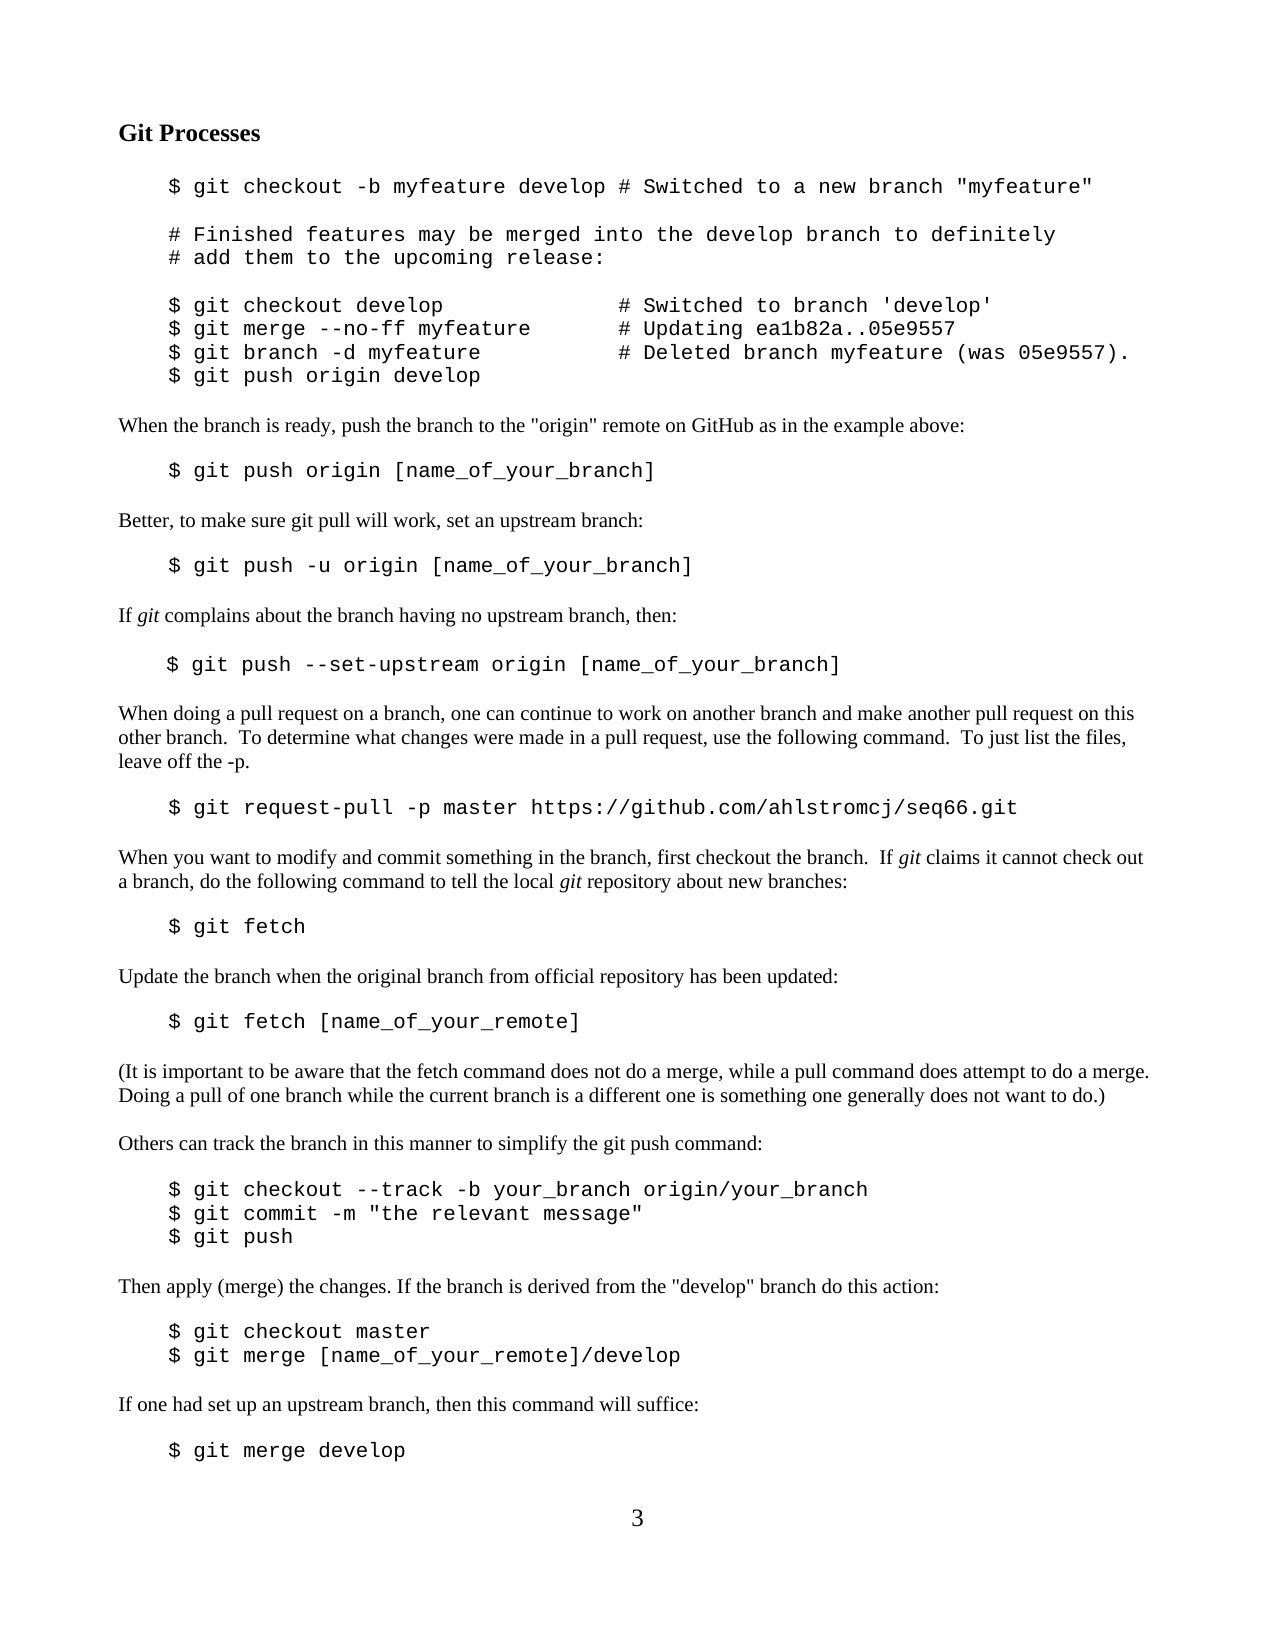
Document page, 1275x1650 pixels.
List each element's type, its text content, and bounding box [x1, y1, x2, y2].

text If one had set up an upstream branch, then this command will suffice: [118, 1392, 1157, 1416]
text $ git push -u origin [name_of_your_branch] [118, 556, 1157, 579]
text Better, to make sure git pull will work, set an upstream branch: [118, 508, 1157, 532]
text $ git push origin develop [118, 366, 1157, 389]
text $ git branch -d myfeature # Deleted branch myfeature (was 05e9557). [118, 342, 1157, 366]
text Then apply (merge) the changes. If the branch is derived from the "develop" branch do this action: [118, 1274, 1157, 1298]
text $ git checkout -b myfeature develop # Switched to a new branch "myfeature" [118, 176, 1157, 200]
text $ git request-pull -p master https://github.com/ahlstromcj/seq66.git [118, 797, 1157, 821]
text $ git checkout master [118, 1321, 1157, 1345]
text $ git commit -m "the relevant message" [118, 1203, 1157, 1226]
text Others can track the branch in this manner to simplify the git push command: [118, 1131, 1157, 1155]
text If git complains about the branch having no upstream branch, then: [118, 603, 1157, 627]
text $ git merge [name_of_your_remote]/develop [118, 1345, 1157, 1369]
text # add them to the upcoming release: [118, 247, 1157, 271]
text $ git merge develop [118, 1440, 1157, 1464]
text When the branch is ready, push the branch to the "origin" remote on GitHub as in the example above: [118, 413, 1157, 437]
text When you want to modify and commit something in the branch, first checkout the branch. If git claims it cannot check out a branch, do the following command to tell the local git repository about new branches: [118, 845, 1157, 893]
text $ git fetch [name_of_your_remote] [118, 1011, 1157, 1035]
text # Finished features may be merged into the develop branch to definitely [118, 224, 1157, 247]
text $ git push [118, 1226, 1157, 1250]
text $ git checkout develop # Switched to branch 'develop' [118, 294, 1157, 318]
text (It is important to be aware that the fetch command does not do a merge, while a pull command does attempt to do a merge. Doing a pull of one branch while the current branch is a different one is something one generally does not want to do.) [118, 1059, 1157, 1107]
text $ git merge --no-ff myfeature # Updating ea1b82a..05e9557 [118, 318, 1157, 342]
text $ git push origin [name_of_your_branch] [118, 461, 1157, 484]
text When doing a pull request on a branch, one can continue to work on another branch and make another pull request on this other branch. To determine what changes were made in a pull request, use the following command. To just list the files, leave off the -p. [118, 701, 1157, 773]
text $ git checkout --track -b your_branch origin/your_branch [118, 1179, 1157, 1203]
text $ git fetch [118, 916, 1157, 940]
text $ git push --set-upstream origin [name_of_your_branch] [118, 651, 1157, 677]
text Update the branch when the original branch from official repository has been updated: [118, 964, 1157, 988]
